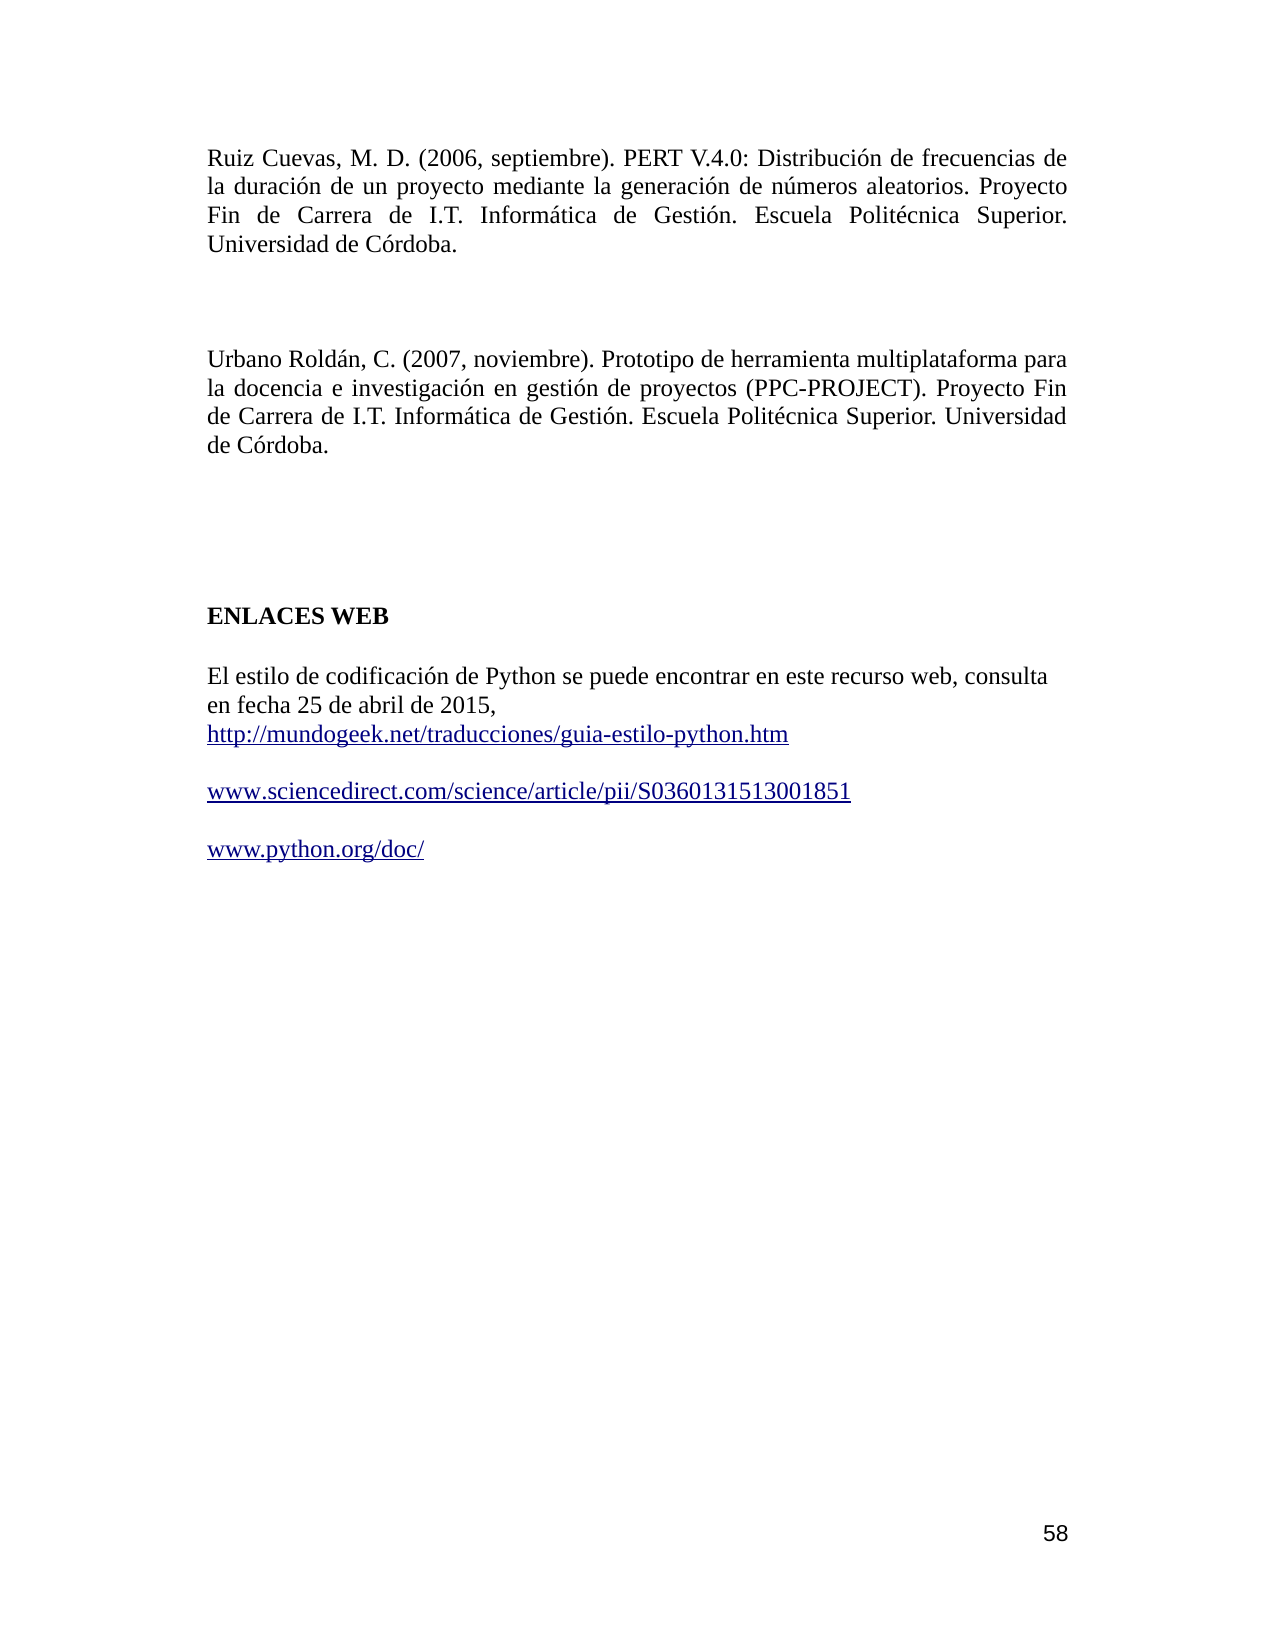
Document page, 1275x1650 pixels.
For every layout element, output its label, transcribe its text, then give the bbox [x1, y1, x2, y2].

text Urbano Roldán, C. (2007, noviembre). Prototipo de herramienta multiplataforma para la docencia e investigación en gestión de proyectos (PPC-PROJECT). Proyecto Fin de Carrera de I.T. Informática de Gestión. Escuela Politécnica Superior. Universidad de Córdoba. [207, 344, 1068, 459]
text www.python.org/doc/ [207, 834, 1068, 863]
text www.sciencedirect.com/science/article/pii/S0360131513001851 [207, 776, 1068, 805]
text Ruiz Cuevas, M. D. (2006, septiembre). PERT V.4.0: Distribución de frecuencias de la duración de un proyecto mediante la generación de números aleatorios. Proyecto Fin de Carrera de I.T. Informática de Gestión. Escuela Politécnica Superior. Universidad de Córdoba. [207, 143, 1068, 258]
text ENLACES WEB [207, 601, 1068, 629]
text El estilo de codificación de Python se puede encontrar en este recurso web, consulta en fecha 25 de abril de 2015, [207, 661, 1068, 719]
text http://mundogeek.net/traducciones/guia-estilo-python.htm [207, 719, 1068, 748]
